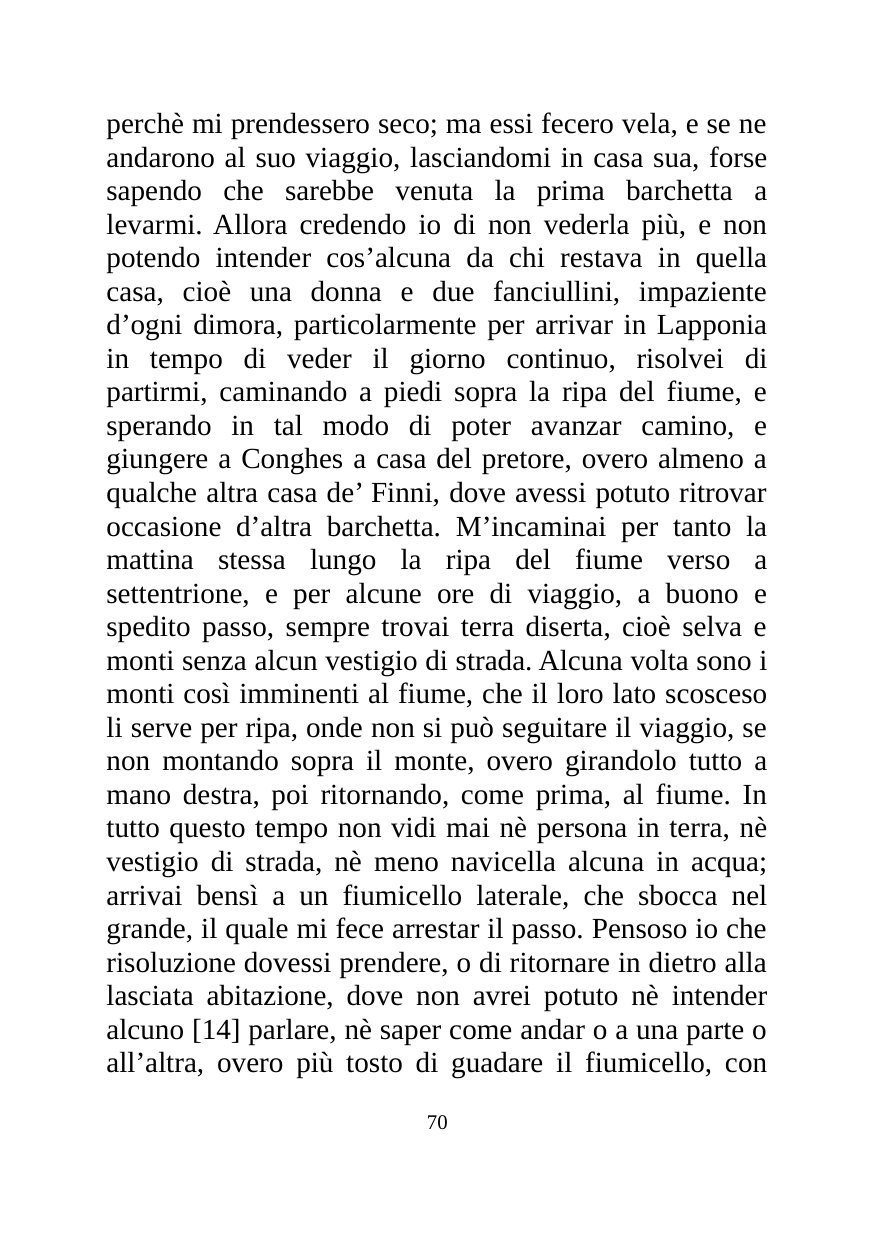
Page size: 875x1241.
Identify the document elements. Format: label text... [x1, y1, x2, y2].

text perchè mi prendessero seco; ma essi fecero vela, e se ne andarono al suo viaggio, lasciandomi in casa sua, forse sapendo che sarebbe venuta la prima barchetta a levarmi. Allora credendo io di non vederla più, e non potendo intender cos’alcuna da chi restava in quella casa, cioè una donna e due fanciullini, impaziente d’ogni dimora, particolarmente per arrivar in Lapponia in tempo di veder il giorno continuo, risolvei di partirmi, caminando a piedi sopra la ripa del fiume, e sperando in tal modo di poter avanzar camino, e giungere a Conghes a casa del pretore, overo almeno a qualche altra casa de’ Finni, dove avessi potuto ritrovar occasione d’altra barchetta. M’incaminai per tanto la mattina stessa lungo la ripa del fiume verso a settentrione, e per alcune ore di viaggio, a buono e spedito passo, sempre trovai terra diserta, cioè selva e monti senza alcun vestigio di strada. Alcuna volta sono i monti così imminenti al fiume, che il loro lato scosceso li serve per ripa, onde non si può seguitare il viaggio, se non montando sopra il monte, overo girandolo tutto a mano destra, poi ritornando, come prima, al fiume. In tutto questo tempo non vidi mai nè persona in terra, nè vestigio di strada, nè meno navicella alcuna in acqua; arrivai bensì a un fiumicello laterale, che sbocca nel grande, il quale mi fece arrestar il passo. Pensoso io che risoluzione dovessi prendere, o di ritornare in dietro alla lasciata abitazione, dove non avrei potuto nè intender alcuno [14] parlare, nè saper come andar o a una parte o all’altra, overo più tosto di guadare il fiumicello, con [106, 106, 768, 1079]
